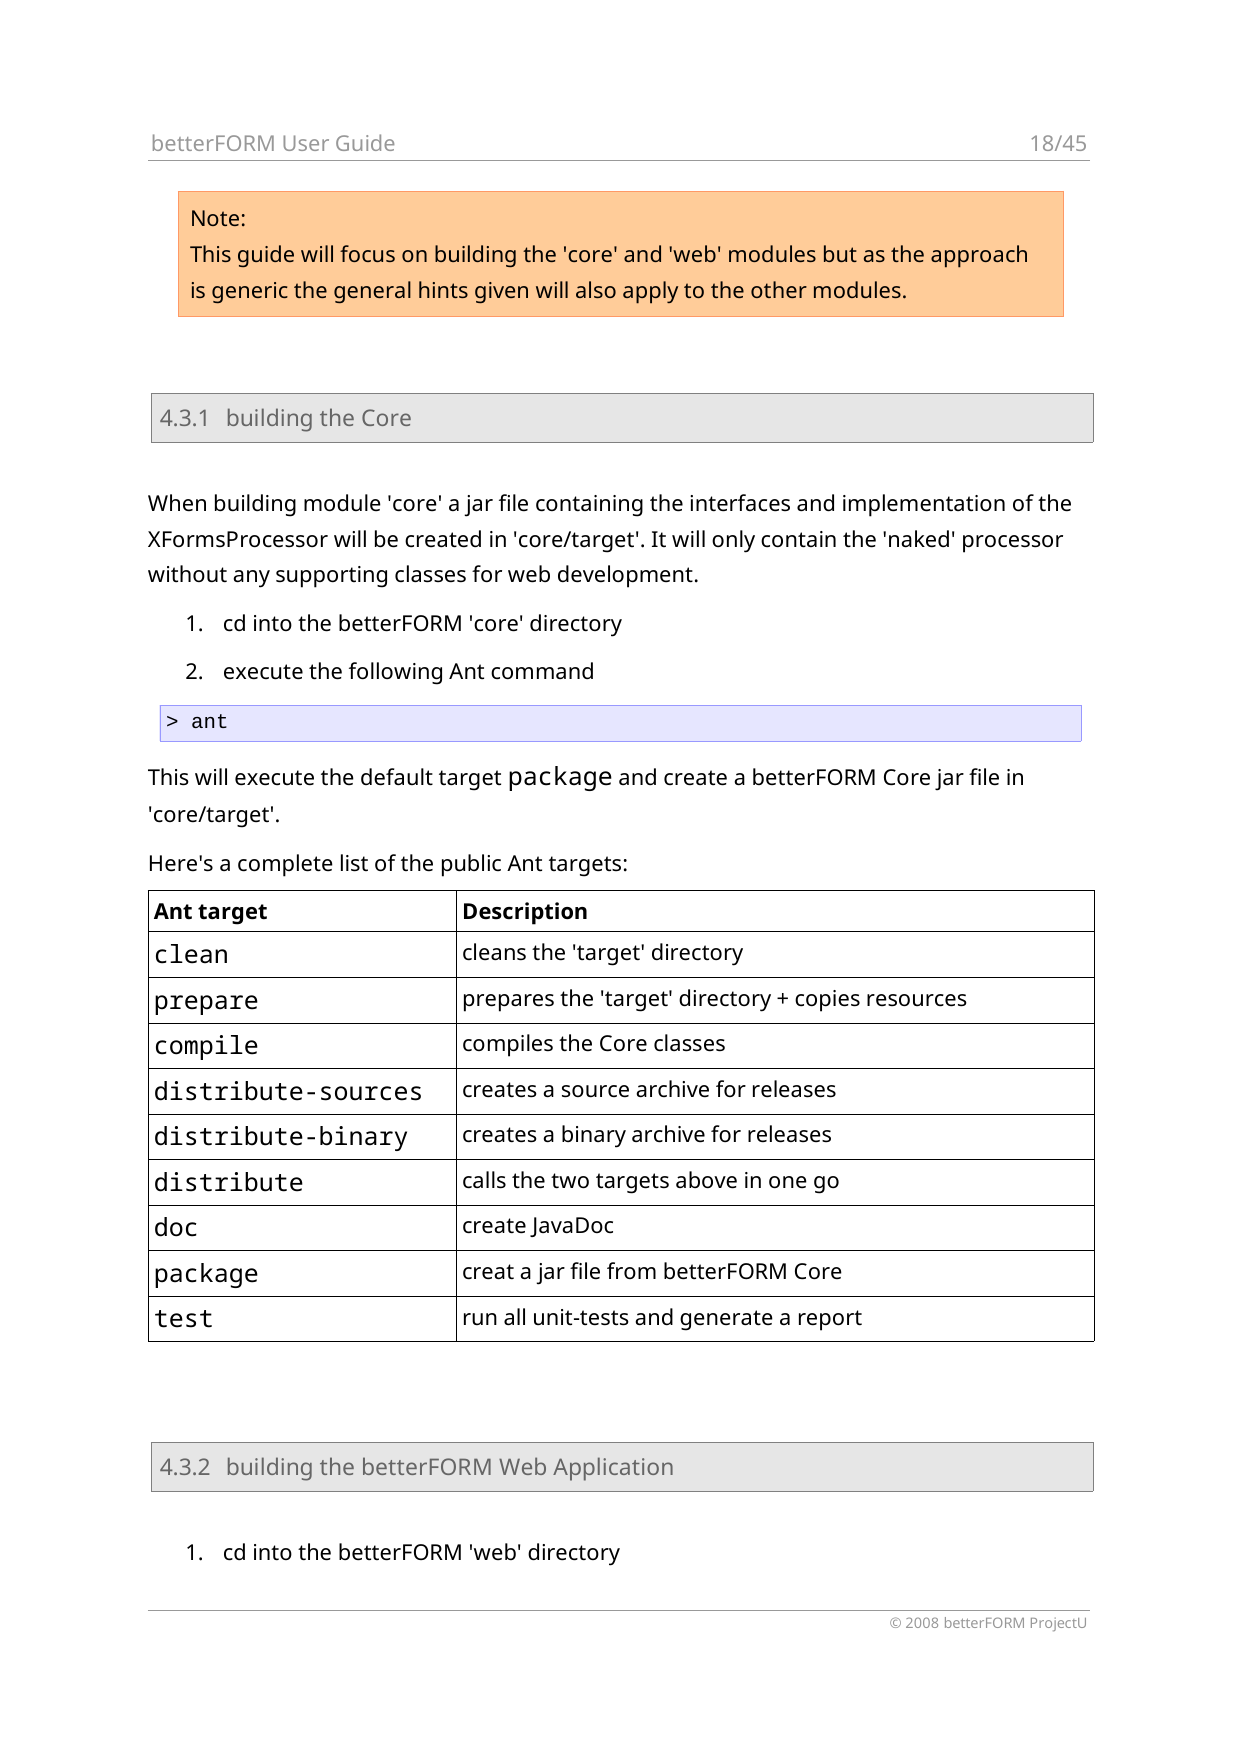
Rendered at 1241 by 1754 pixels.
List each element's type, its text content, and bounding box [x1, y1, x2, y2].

text When building module 'core' a jar file containing the interfaces and implementation of the XFormsProcessor will be created in 'core/target'. It will only contain the 'naked' processor without any supporting classes for web development. [148, 487, 1090, 589]
table_cell cleans the 'target' directory [457, 932, 1094, 977]
table_cell creates a binary archive for releases [457, 1115, 1094, 1159]
list cd into the betterFORM 'core' directory [185, 608, 1090, 638]
table_cell package [149, 1251, 456, 1296]
text This will execute the default target package and create a betterFORM Core jar file in 'core/target'. [148, 759, 1090, 829]
text Note: This guide will focus on building the 'core' and 'web' modules but as the approach is generic the general hints given will also apply to the other modules. [179, 192, 1063, 316]
list execute the following Ant command [185, 656, 1090, 686]
text Here's a complete list of the public Ant targets: [148, 848, 1090, 878]
table_cell creates a source archive for releases [457, 1069, 1094, 1114]
table_cell clean [149, 932, 456, 977]
text > ant [161, 706, 1081, 741]
table_cell test [149, 1297, 456, 1341]
subtitle building the betterFORM Web Application [152, 1443, 1093, 1491]
table_cell run all unit-tests and generate a report [457, 1297, 1094, 1341]
list cd into the betterFORM 'web' directory [185, 1537, 1093, 1567]
subtitle building the Core [152, 394, 1093, 442]
table_cell compiles the Core classes [457, 1024, 1094, 1068]
table_cell prepare [149, 978, 456, 1023]
table_cell compile [149, 1024, 456, 1068]
table_cell distribute-sources [149, 1069, 456, 1114]
table_cell creat a jar file from betterFORM Core [457, 1251, 1094, 1296]
table_cell prepares the 'target' directory + copies resources [457, 978, 1094, 1023]
table_cell calls the two targets above in one go [457, 1160, 1094, 1205]
table_header Description [457, 891, 1094, 931]
table_cell doc [149, 1206, 456, 1250]
table_cell create JavaDoc [457, 1206, 1094, 1250]
table_cell distribute-binary [149, 1115, 456, 1159]
table_header Ant target [149, 891, 456, 931]
table_cell distribute [149, 1160, 456, 1205]
